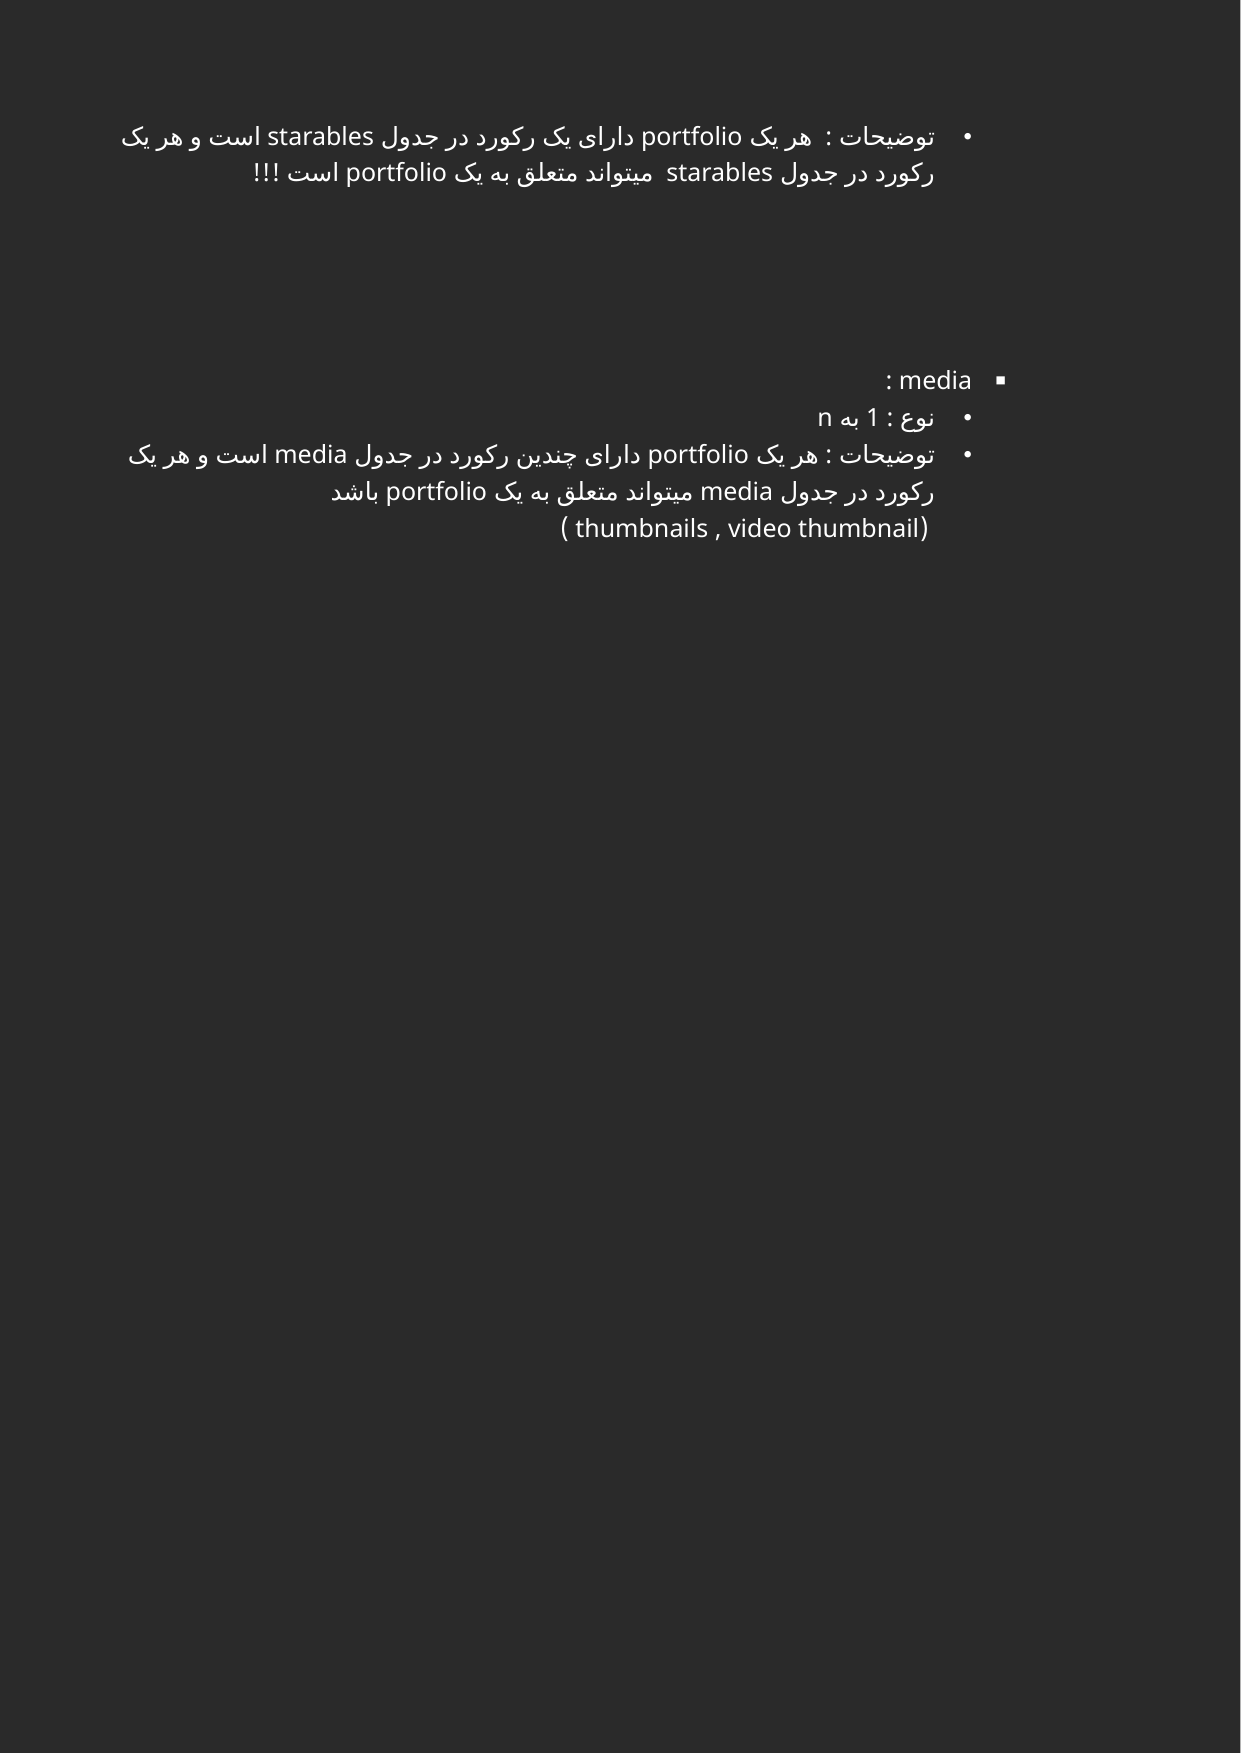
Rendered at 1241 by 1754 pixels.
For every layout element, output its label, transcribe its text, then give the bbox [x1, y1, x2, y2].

list نوع : 1 به n [118, 399, 972, 436]
list توضیحات :‌ هر یک portfolio دارای چندین رکورد در جدول media است و هر یک رکورد در جدول media میتواند متعلق به یک portfolio باشد [118, 436, 972, 510]
list media : [118, 362, 1010, 399]
list توضیحات : هر یک portfolio دارای یک رکورد در جدول starables است و هر یک رکورد در جدول starables میتواند متعلق به یک portfolio است !!! [118, 118, 972, 192]
list (thumbnails , video thumbnail ) [118, 510, 972, 547]
